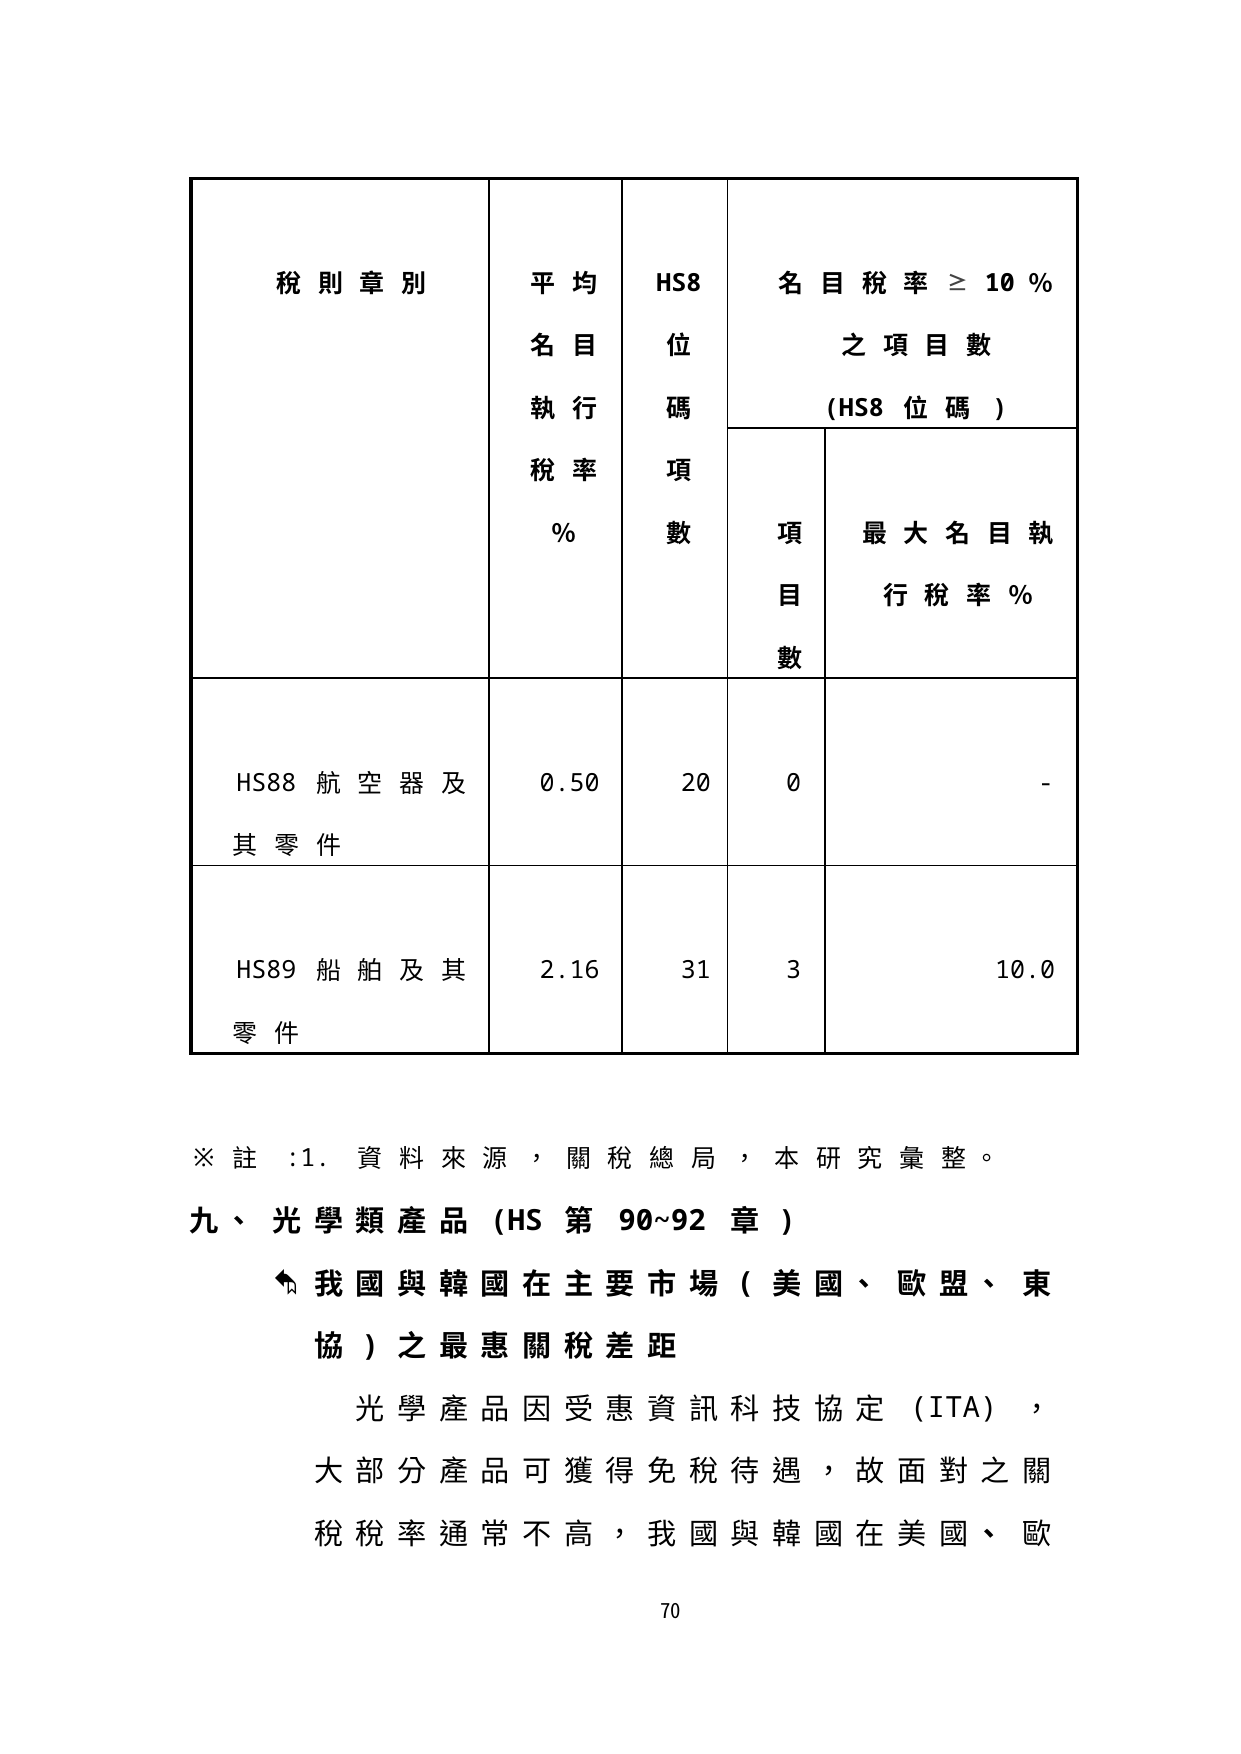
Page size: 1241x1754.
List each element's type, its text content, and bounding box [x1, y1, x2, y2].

table_cell HS88航空器及其零件 [193, 679, 488, 865]
text 光學產品因受惠資訊科技協定(ITA)，大部分產品可獲得免稅待遇，故面對之關稅稅率通常不高，我國與韓國在美國、歐 [271, 1365, 1058, 1552]
table_cell 31 [623, 866, 727, 1052]
table_cell 最大名目執行稅率％ [826, 429, 1076, 677]
table_header 名目稅率≥10％之項目數 (HS8位碼) [728, 180, 1076, 427]
table_cell 3 [728, 866, 824, 1052]
table_cell 20 [623, 679, 727, 865]
table_header 平均名目執行稅率％ [490, 180, 621, 677]
table_cell HS89船舶及其零件 [193, 866, 488, 1052]
table_cell 項目數 [728, 429, 824, 677]
table_cell - [826, 679, 1076, 865]
text 九、光學類產品(HS第90~92章) [183, 1177, 1058, 1240]
table_cell 0.50 [490, 679, 621, 865]
table_cell 0 [728, 679, 824, 865]
table_cell 2.16 [490, 866, 621, 1052]
table_header HS8位碼項數 [623, 180, 727, 677]
table_cell 10.0 [826, 866, 1076, 1052]
table_header 稅則章別 [193, 180, 488, 677]
text ※註:1.資料來源，關稅總局，本研究彙整。 [183, 1115, 1058, 1177]
text 我國與韓國在主要市場(美國、歐盟、東協)之最惠關稅差距 [242, 1240, 1058, 1365]
